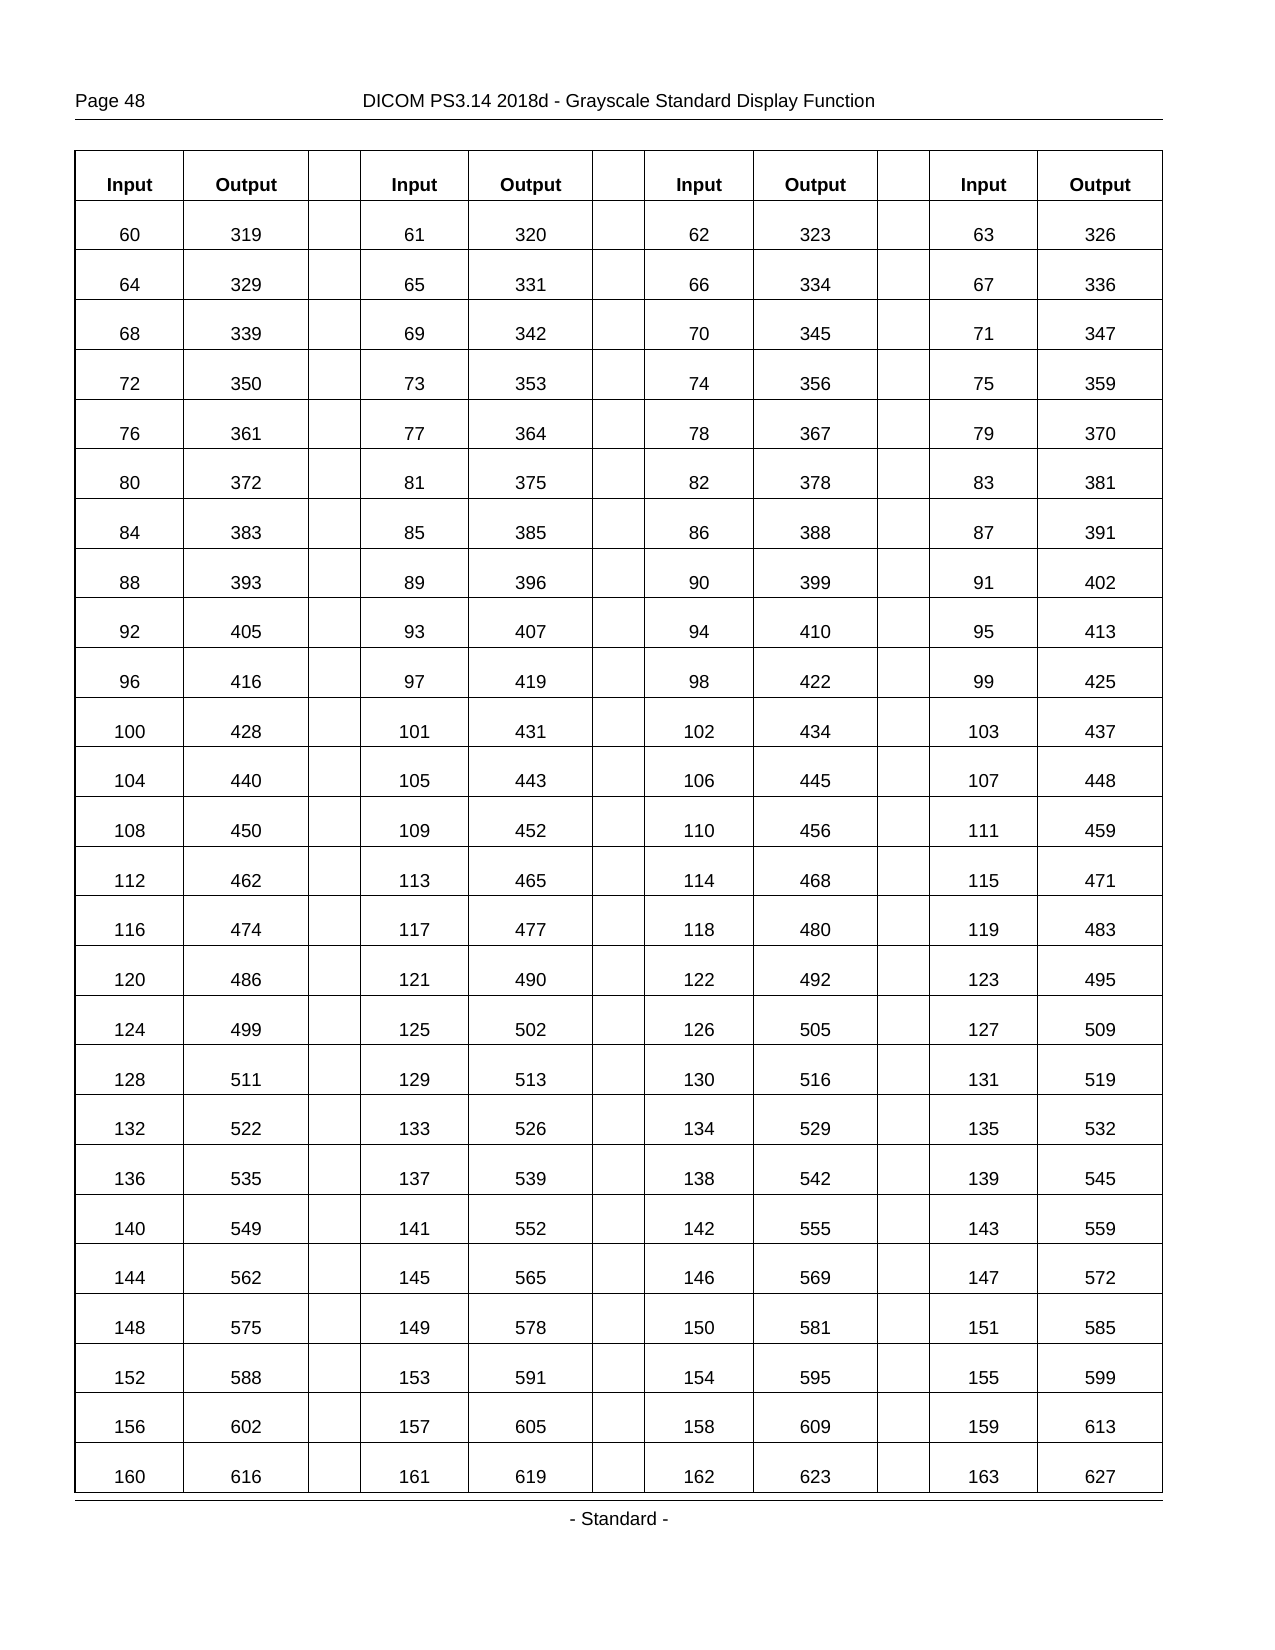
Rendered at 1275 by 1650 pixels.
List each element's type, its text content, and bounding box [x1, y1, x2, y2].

table_cell 591 [469, 1344, 592, 1392]
table_cell 94 [645, 598, 753, 647]
table_cell 329 [184, 250, 308, 299]
table_header Input [645, 151, 753, 200]
table_cell [878, 1443, 929, 1492]
table_cell [878, 1344, 929, 1392]
table_cell [309, 400, 360, 448]
table_cell 77 [361, 400, 468, 448]
table_cell 450 [184, 797, 308, 846]
table_cell [878, 250, 929, 299]
table_cell 103 [930, 698, 1037, 746]
table_cell 535 [184, 1145, 308, 1193]
table_cell 83 [930, 449, 1037, 498]
table_cell 120 [76, 946, 183, 995]
table_cell 155 [930, 1344, 1037, 1392]
table_cell 459 [1038, 797, 1162, 846]
table_cell 486 [184, 946, 308, 995]
table_cell 565 [469, 1244, 592, 1293]
table_cell 393 [184, 549, 308, 597]
table_cell 425 [1038, 648, 1162, 697]
table_cell 161 [361, 1443, 468, 1492]
table_cell [593, 201, 644, 249]
table_cell 118 [645, 896, 753, 945]
table_cell 545 [1038, 1145, 1162, 1193]
table_cell 86 [645, 499, 753, 547]
table_cell 122 [645, 946, 753, 995]
table_cell 345 [754, 300, 877, 349]
table_cell [878, 549, 929, 597]
table_cell 85 [361, 499, 468, 547]
table_cell 452 [469, 797, 592, 846]
table_cell 136 [76, 1145, 183, 1193]
table_cell 609 [754, 1393, 877, 1442]
table_cell 154 [645, 1344, 753, 1392]
table_cell 115 [930, 847, 1037, 895]
table_cell 378 [754, 449, 877, 498]
table_cell 599 [1038, 1344, 1162, 1392]
table_cell [309, 1443, 360, 1492]
table_cell [593, 499, 644, 547]
table_cell [878, 598, 929, 647]
table_cell 116 [76, 896, 183, 945]
table_cell [309, 350, 360, 398]
table_cell 331 [469, 250, 592, 299]
table_cell 121 [361, 946, 468, 995]
table_cell [593, 1095, 644, 1144]
table_cell 381 [1038, 449, 1162, 498]
table_cell [309, 847, 360, 895]
table_cell 62 [645, 201, 753, 249]
table_cell 95 [930, 598, 1037, 647]
table_cell 434 [754, 698, 877, 746]
table_cell 542 [754, 1145, 877, 1193]
table_cell [309, 1393, 360, 1442]
table_cell [309, 250, 360, 299]
table_cell 388 [754, 499, 877, 547]
table_cell [878, 896, 929, 945]
table_cell 142 [645, 1195, 753, 1243]
table_cell 372 [184, 449, 308, 498]
table_cell 76 [76, 400, 183, 448]
table_cell 112 [76, 847, 183, 895]
table_cell 323 [754, 201, 877, 249]
table_cell [878, 449, 929, 498]
table_cell 134 [645, 1095, 753, 1144]
table_cell 97 [361, 648, 468, 697]
table_cell 448 [1038, 747, 1162, 796]
table_cell 124 [76, 996, 183, 1044]
table_cell 431 [469, 698, 592, 746]
table_cell 396 [469, 549, 592, 597]
table_cell 69 [361, 300, 468, 349]
table_cell 162 [645, 1443, 753, 1492]
table_cell 133 [361, 1095, 468, 1144]
table_cell 356 [754, 350, 877, 398]
table_cell 513 [469, 1045, 592, 1094]
table_cell [593, 797, 644, 846]
table_cell 437 [1038, 698, 1162, 746]
table_cell 123 [930, 946, 1037, 995]
table_cell 114 [645, 847, 753, 895]
table_cell 509 [1038, 996, 1162, 1044]
table_cell [593, 648, 644, 697]
table_cell [878, 797, 929, 846]
table_cell 148 [76, 1294, 183, 1342]
table_cell 159 [930, 1393, 1037, 1442]
table_cell 98 [645, 648, 753, 697]
table_cell [593, 1145, 644, 1193]
table_cell [309, 499, 360, 547]
table_cell 70 [645, 300, 753, 349]
table_cell [309, 300, 360, 349]
table_cell 78 [645, 400, 753, 448]
table_cell 140 [76, 1195, 183, 1243]
table_cell 125 [361, 996, 468, 1044]
table_cell 101 [361, 698, 468, 746]
table_cell 407 [469, 598, 592, 647]
table_cell 74 [645, 350, 753, 398]
table_cell 90 [645, 549, 753, 597]
table_cell 483 [1038, 896, 1162, 945]
table_cell [878, 946, 929, 995]
table_cell [309, 747, 360, 796]
table_cell [593, 400, 644, 448]
table_cell 92 [76, 598, 183, 647]
table_cell [593, 1195, 644, 1243]
table_cell 336 [1038, 250, 1162, 299]
table_cell 342 [469, 300, 592, 349]
table_cell 65 [361, 250, 468, 299]
table_cell 402 [1038, 549, 1162, 597]
table_cell [878, 1294, 929, 1342]
table_header [309, 151, 360, 200]
table_cell 445 [754, 747, 877, 796]
table_cell 139 [930, 1145, 1037, 1193]
table_cell [593, 946, 644, 995]
table_cell 110 [645, 797, 753, 846]
table_cell 137 [361, 1145, 468, 1193]
table_cell [309, 1145, 360, 1193]
table_cell [593, 747, 644, 796]
table_cell 96 [76, 648, 183, 697]
table_header Output [1038, 151, 1162, 200]
table_cell 532 [1038, 1095, 1162, 1144]
table_cell [593, 350, 644, 398]
table_cell [878, 996, 929, 1044]
table_cell 572 [1038, 1244, 1162, 1293]
table_cell 130 [645, 1045, 753, 1094]
table_cell 144 [76, 1244, 183, 1293]
table_cell 108 [76, 797, 183, 846]
table_cell 80 [76, 449, 183, 498]
table_cell 443 [469, 747, 592, 796]
table_cell [309, 549, 360, 597]
table_cell 364 [469, 400, 592, 448]
table_cell 127 [930, 996, 1037, 1044]
table_cell 578 [469, 1294, 592, 1342]
table_cell [593, 996, 644, 1044]
table_cell 149 [361, 1294, 468, 1342]
table_cell 440 [184, 747, 308, 796]
table_cell [309, 1095, 360, 1144]
table_cell [878, 400, 929, 448]
table_cell [593, 449, 644, 498]
table_cell 529 [754, 1095, 877, 1144]
table_cell 385 [469, 499, 592, 547]
table_cell 63 [930, 201, 1037, 249]
table_cell 350 [184, 350, 308, 398]
table_cell 84 [76, 499, 183, 547]
table_cell [878, 698, 929, 746]
table_header Output [184, 151, 308, 200]
table_cell [593, 1244, 644, 1293]
table_cell [309, 1294, 360, 1342]
table_cell 522 [184, 1095, 308, 1144]
table_cell [878, 1195, 929, 1243]
table_cell [593, 1443, 644, 1492]
table_cell 119 [930, 896, 1037, 945]
table_cell 519 [1038, 1045, 1162, 1094]
table_cell 623 [754, 1443, 877, 1492]
table_cell 135 [930, 1095, 1037, 1144]
table_cell 82 [645, 449, 753, 498]
table_cell 474 [184, 896, 308, 945]
table_cell [878, 648, 929, 697]
table_cell 480 [754, 896, 877, 945]
table_cell 320 [469, 201, 592, 249]
table_cell 104 [76, 747, 183, 796]
table_cell 73 [361, 350, 468, 398]
table_cell 361 [184, 400, 308, 448]
table_cell [309, 1244, 360, 1293]
table_cell 502 [469, 996, 592, 1044]
table_cell 113 [361, 847, 468, 895]
table_cell [309, 698, 360, 746]
table_cell [309, 946, 360, 995]
table_cell 146 [645, 1244, 753, 1293]
table_cell 326 [1038, 201, 1162, 249]
table_cell 539 [469, 1145, 592, 1193]
table_cell 419 [469, 648, 592, 697]
table_cell [593, 698, 644, 746]
table_cell 158 [645, 1393, 753, 1442]
table_cell 456 [754, 797, 877, 846]
table_cell 151 [930, 1294, 1037, 1342]
table_cell [878, 1244, 929, 1293]
table_cell 367 [754, 400, 877, 448]
table_cell 562 [184, 1244, 308, 1293]
table_cell 109 [361, 797, 468, 846]
table_cell 87 [930, 499, 1037, 547]
table_cell [878, 1145, 929, 1193]
table_cell 138 [645, 1145, 753, 1193]
table_cell [878, 1045, 929, 1094]
table_cell 88 [76, 549, 183, 597]
table_cell 616 [184, 1443, 308, 1492]
table_cell 619 [469, 1443, 592, 1492]
table_cell [593, 1045, 644, 1094]
table_cell 552 [469, 1195, 592, 1243]
table_cell [309, 1344, 360, 1392]
table_cell 585 [1038, 1294, 1162, 1342]
table_cell 526 [469, 1095, 592, 1144]
table_cell 465 [469, 847, 592, 895]
table_cell 416 [184, 648, 308, 697]
table_cell [878, 1393, 929, 1442]
table_cell 126 [645, 996, 753, 1044]
table_cell 410 [754, 598, 877, 647]
table_cell 117 [361, 896, 468, 945]
table_cell [309, 598, 360, 647]
table_cell 499 [184, 996, 308, 1044]
table_cell 602 [184, 1393, 308, 1442]
table_cell 105 [361, 747, 468, 796]
table_cell 153 [361, 1344, 468, 1392]
table_cell 152 [76, 1344, 183, 1392]
table_cell 143 [930, 1195, 1037, 1243]
table_cell 129 [361, 1045, 468, 1094]
table_cell [593, 896, 644, 945]
table_cell [309, 449, 360, 498]
table_cell 147 [930, 1244, 1037, 1293]
table_cell [309, 1045, 360, 1094]
table_cell 99 [930, 648, 1037, 697]
table_cell [309, 201, 360, 249]
table_header Output [754, 151, 877, 200]
table_cell 471 [1038, 847, 1162, 895]
table_cell 581 [754, 1294, 877, 1342]
table_cell 106 [645, 747, 753, 796]
table_cell 595 [754, 1344, 877, 1392]
table_cell 511 [184, 1045, 308, 1094]
table_header Input [76, 151, 183, 200]
table_cell [593, 598, 644, 647]
table_cell 72 [76, 350, 183, 398]
table_cell 157 [361, 1393, 468, 1442]
table_header [878, 151, 929, 200]
table_cell 492 [754, 946, 877, 995]
table_cell [593, 1294, 644, 1342]
table_cell 383 [184, 499, 308, 547]
table_cell 67 [930, 250, 1037, 299]
table_cell [593, 1344, 644, 1392]
table_cell 107 [930, 747, 1037, 796]
table_cell 613 [1038, 1393, 1162, 1442]
table_header Output [469, 151, 592, 200]
table_cell 569 [754, 1244, 877, 1293]
table_cell 102 [645, 698, 753, 746]
table_cell 145 [361, 1244, 468, 1293]
table_cell 375 [469, 449, 592, 498]
table_cell 413 [1038, 598, 1162, 647]
table_cell 111 [930, 797, 1037, 846]
table_cell 605 [469, 1393, 592, 1442]
table_cell [878, 847, 929, 895]
table_cell 100 [76, 698, 183, 746]
table_cell 93 [361, 598, 468, 647]
table_cell [593, 1393, 644, 1442]
table_cell 627 [1038, 1443, 1162, 1492]
table_cell 588 [184, 1344, 308, 1392]
table_cell 575 [184, 1294, 308, 1342]
table_cell [309, 896, 360, 945]
table_cell 334 [754, 250, 877, 299]
table_cell 559 [1038, 1195, 1162, 1243]
table_cell 91 [930, 549, 1037, 597]
table_cell 353 [469, 350, 592, 398]
table_cell 319 [184, 201, 308, 249]
table_cell 370 [1038, 400, 1162, 448]
table_cell 468 [754, 847, 877, 895]
table_cell 64 [76, 250, 183, 299]
table_cell 490 [469, 946, 592, 995]
table_cell [878, 300, 929, 349]
table_cell 75 [930, 350, 1037, 398]
table_cell 150 [645, 1294, 753, 1342]
table_cell [309, 996, 360, 1044]
table_cell [309, 797, 360, 846]
table_cell 359 [1038, 350, 1162, 398]
table_cell 391 [1038, 499, 1162, 547]
table_cell 422 [754, 648, 877, 697]
table_cell 163 [930, 1443, 1037, 1492]
table_cell 347 [1038, 300, 1162, 349]
table_cell 132 [76, 1095, 183, 1144]
table_cell 428 [184, 698, 308, 746]
table_cell 160 [76, 1443, 183, 1492]
table_cell 81 [361, 449, 468, 498]
table_cell 71 [930, 300, 1037, 349]
table_cell 79 [930, 400, 1037, 448]
table_cell [878, 201, 929, 249]
table_header Input [930, 151, 1037, 200]
table_header Input [361, 151, 468, 200]
table_cell [878, 499, 929, 547]
table_cell [309, 648, 360, 697]
table_cell 516 [754, 1045, 877, 1094]
table_cell 141 [361, 1195, 468, 1243]
table_header [593, 151, 644, 200]
table_cell [878, 350, 929, 398]
table_cell 405 [184, 598, 308, 647]
table_cell [593, 300, 644, 349]
table_cell 128 [76, 1045, 183, 1094]
table_cell 505 [754, 996, 877, 1044]
table_cell [593, 250, 644, 299]
table_cell 156 [76, 1393, 183, 1442]
table_cell 555 [754, 1195, 877, 1243]
table_cell 495 [1038, 946, 1162, 995]
table_cell [878, 1095, 929, 1144]
table_cell [309, 1195, 360, 1243]
table_cell 66 [645, 250, 753, 299]
table_cell 89 [361, 549, 468, 597]
table_cell 399 [754, 549, 877, 597]
table_cell 549 [184, 1195, 308, 1243]
table_cell 131 [930, 1045, 1037, 1094]
table_cell 61 [361, 201, 468, 249]
table_cell 339 [184, 300, 308, 349]
table_cell [593, 847, 644, 895]
table_cell 477 [469, 896, 592, 945]
table_cell 462 [184, 847, 308, 895]
table_cell [878, 747, 929, 796]
table_cell [593, 549, 644, 597]
table_cell 60 [76, 201, 183, 249]
table_cell 68 [76, 300, 183, 349]
